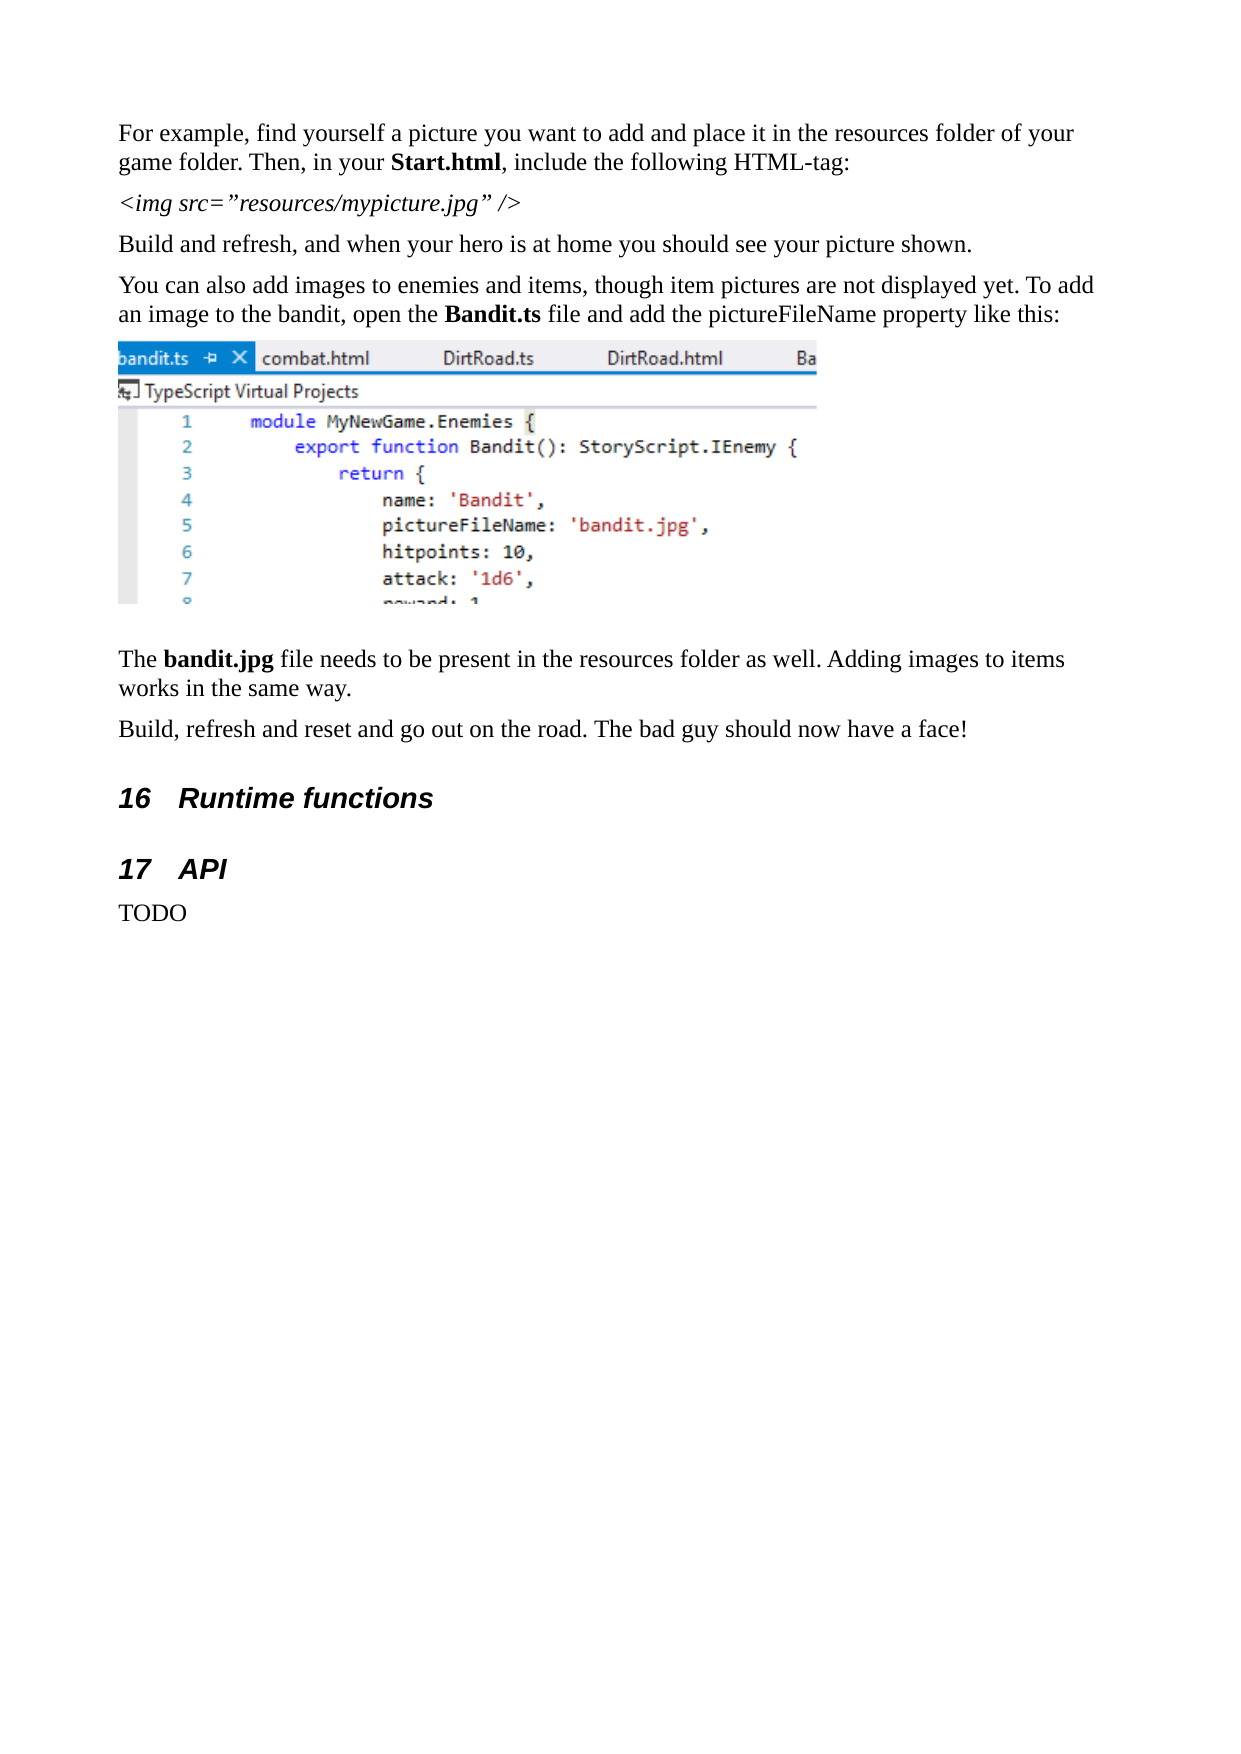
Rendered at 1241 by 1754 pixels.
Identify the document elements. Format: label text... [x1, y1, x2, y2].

picture [118, 340, 817, 604]
text For example, find yourself a picture you want to add and place it in the resources folder of your game folder. Then, in your Start.html, include the following HTML-tag: [118, 118, 1122, 176]
text Build and refresh, and when your hero is at home you should see your picture shown. [118, 229, 1122, 258]
text TODO [118, 898, 1122, 926]
text The bandit.jpg file needs to be present in the resources folder as well. Adding images to items works in the same way. [118, 644, 1122, 702]
subtitle API [118, 852, 1122, 885]
text You can also add images to enemies and items, though item pictures are not displayed yet. To add an image to the bandit, open the Bandit.ts file and add the pictureFileName property like this: [118, 271, 1122, 328]
text Build, refresh and reset and go out on the road. The bad guy should now have a face! [118, 714, 1122, 743]
subtitle Runtime functions [118, 781, 1122, 814]
text <img src=”resources/mypicture.jpg” /> [118, 188, 1122, 217]
